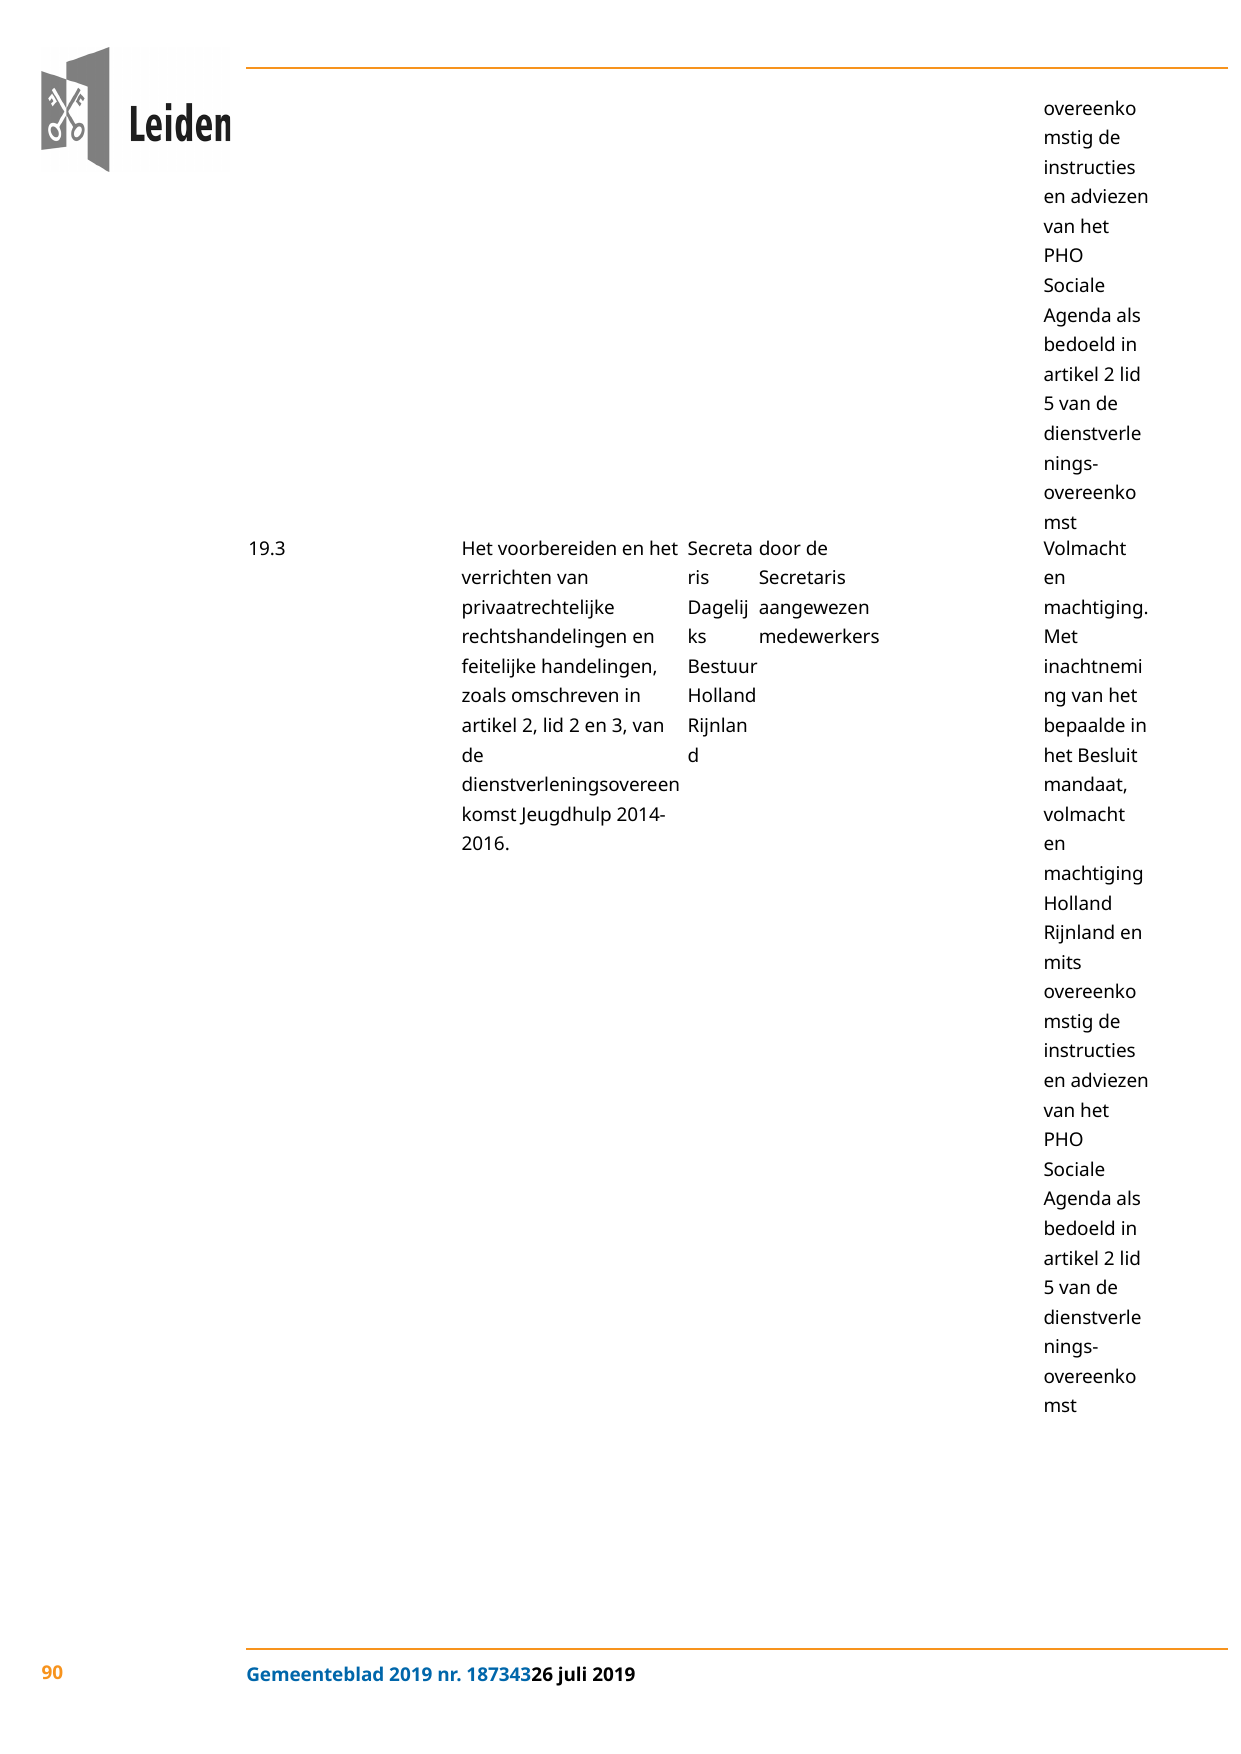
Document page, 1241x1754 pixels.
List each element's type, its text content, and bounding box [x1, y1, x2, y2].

table_cell 19.3 [248, 535, 461, 1418]
table_cell [901, 535, 972, 1418]
table_cell Volmacht en machtiging. Met inachtneming van het bepaalde in het Besluit mandaat, volmacht en machtiging Holland Rijnland en mits overeenkomstig de instructies en adviezen van het PHO Sociale Agenda als bedoeld in artikel 2 lid 5 van de dienstverlenings-overeenkomst [1043, 535, 1152, 1418]
table_cell [759, 95, 901, 535]
picture [41, 47, 231, 172]
table_cell [461, 95, 687, 535]
table_cell Secretaris Dagelijks Bestuur Holland Rijnland [688, 535, 758, 1418]
table_cell [688, 95, 758, 535]
table_cell door de Secretaris aangewezen medewerkers [759, 535, 901, 1418]
table_cell [248, 95, 461, 535]
table_cell overeenkomstig de instructies en adviezen van het PHO Sociale Agenda als bedoeld in artikel 2 lid 5 van de dienstverlenings-overeenkomst [1043, 95, 1152, 535]
table_cell [972, 95, 1043, 535]
table_cell [901, 95, 972, 535]
table_cell [972, 535, 1043, 1418]
table_cell Het voorbereiden en het verrichten van privaatrechtelijke rechtshandelingen en feitelijke handelingen, zoals omschreven in artikel 2, lid 2 en 3, van de dienstverleningsovereenkomst Jeugdhulp 2014-2016. [461, 535, 687, 1418]
